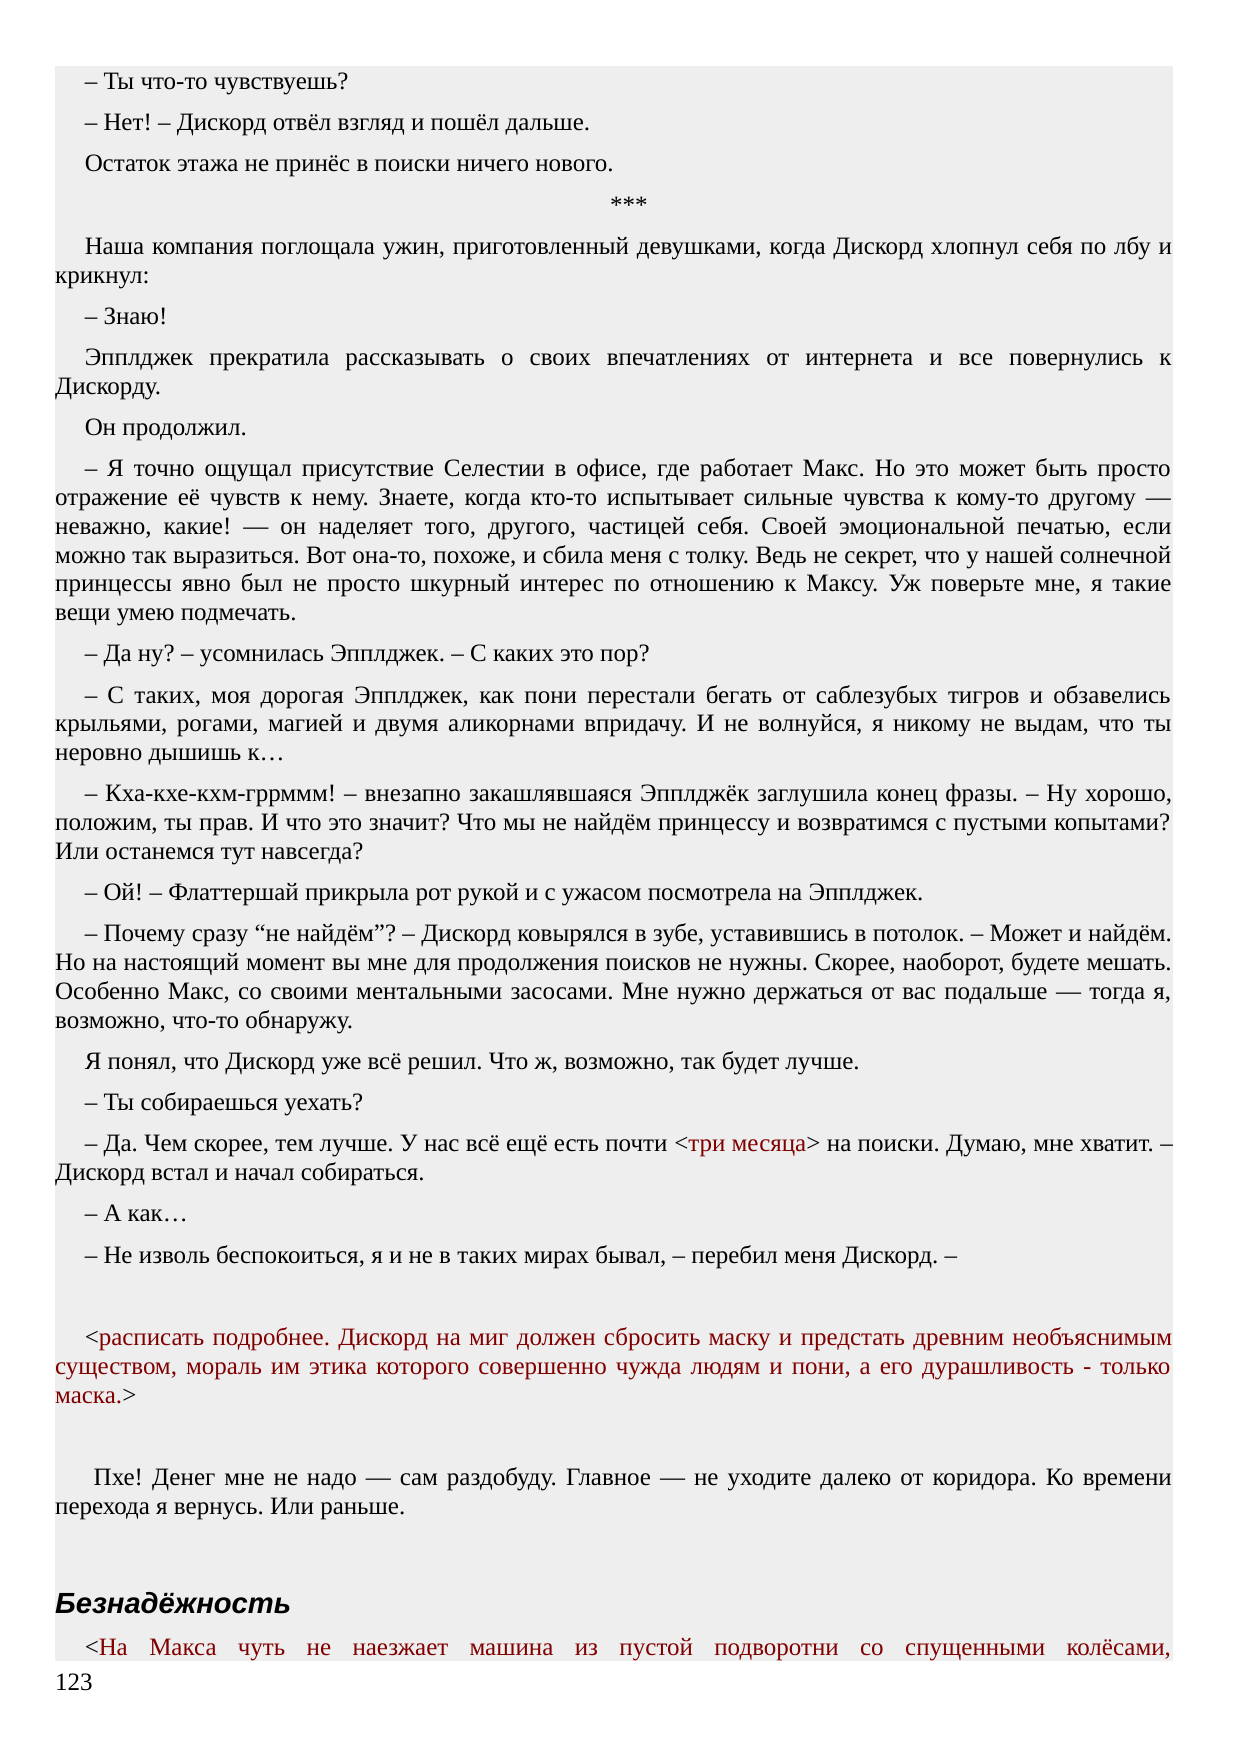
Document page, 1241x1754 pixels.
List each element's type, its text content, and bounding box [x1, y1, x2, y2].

text – Кха-кхе-кхм-гррммм! – внезапно закашлявшаяся Эпплджёк заглушила конец фразы. – Ну хорошо, положим, ты прав. И что это значит? Что мы не найдём принцессу и возвратимся с пустыми копытами? Или останемся тут навсегда? [55, 778, 1173, 865]
text – Да. Чем скорее, тем лучше. У нас всё ещё есть почти <три месяца> на поиски. Думаю, мне хватит. – Дискорд встал и начал собираться. [55, 1128, 1173, 1186]
text Наша компания поглощала ужин, приготовленный девушками, когда Дискорд хлопнул себя по лбу и крикнул: [55, 231, 1173, 288]
subtitle Безнадёжность [55, 1586, 1173, 1619]
text Я понял, что Дискорд уже всё решил. Что ж, возможно, так будет лучше. [55, 1046, 1173, 1075]
text <расписать подробнее. Дискорд на миг должен сбросить маску и предстать древним необъяснимым существом, мораль им этика которого совершенно чужда людям и пони, а его дурашливость - только маска.> [55, 1322, 1173, 1408]
text Пхе! Денег мне не надо — сам раздобуду. Главное — не уходите далеко от коридора. Ко времени перехода я вернусь. Или раньше. [55, 1462, 1173, 1520]
text – Нет! – Дискорд отвёл взгляд и пошёл дальше. [55, 107, 1173, 136]
text – Я точно ощущал присутствие Селестии в офисе, где работает Макс. Но это может быть просто отражение её чувств к нему. Знаете, когда кто-то испытывает сильные чувства к кому-то другому — неважно, какие! — он наделяет того, другого, частицей себя. Своей эмоциональной печатью, если можно так выразиться. Вот она-то, похоже, и сбила меня с толку. Ведь не секрет, что у нашей солнечной принцессы явно был не просто шкурный интерес по отношению к Максу. Уж поверьте мне, я такие вещи умею подмечать. [55, 453, 1173, 626]
text Остаток этажа не принёс в поиски ничего нового. [55, 148, 1173, 177]
text – Да ну? – усомнилась Эпплджек. – С каких это пор? [55, 638, 1173, 667]
text – Знаю! [55, 301, 1173, 330]
text – Ты собираешься уехать? [55, 1087, 1173, 1116]
text Эпплджек прекратила рассказывать о своих впечатлениях от интернета и все повернулись к Дискорду. [55, 342, 1173, 400]
text – С таких, моя дорогая Эпплджек, как пони перестали бегать от саблезубых тигров и обзавелись крыльями, рогами, магией и двумя аликорнами впридачу. И не волнуйся, я никому не выдам, что ты неровно дышишь к… [55, 680, 1173, 766]
text – Не изволь беспокоиться, я и не в таких мирах бывал, – перебил меня Дискорд. – [55, 1240, 1173, 1268]
text <На Макса чуть не наезжает машина из пустой подворотни со спущенными колёсами, [55, 1632, 1173, 1661]
text Он продолжил. [55, 412, 1173, 441]
text – Почему сразу “не найдём”? – Дискорд ковырялся в зубе, уставившись в потолок. – Может и найдём. Но на настоящий момент вы мне для продолжения поисков не нужны. Скорее, наоборот, будете мешать. Особенно Макс, со своими ментальными засосами. Мне нужно держаться от вас подальше — тогда я, возможно, что-то обнаружу. [55, 918, 1173, 1033]
text – Ой! – Флаттершай прикрыла рот рукой и с ужасом посмотрела на Эпплджек. [55, 877, 1173, 906]
text *** [55, 190, 1173, 218]
text – Ты что-то чувствуешь? [55, 66, 1173, 95]
text – А как… [55, 1198, 1173, 1227]
